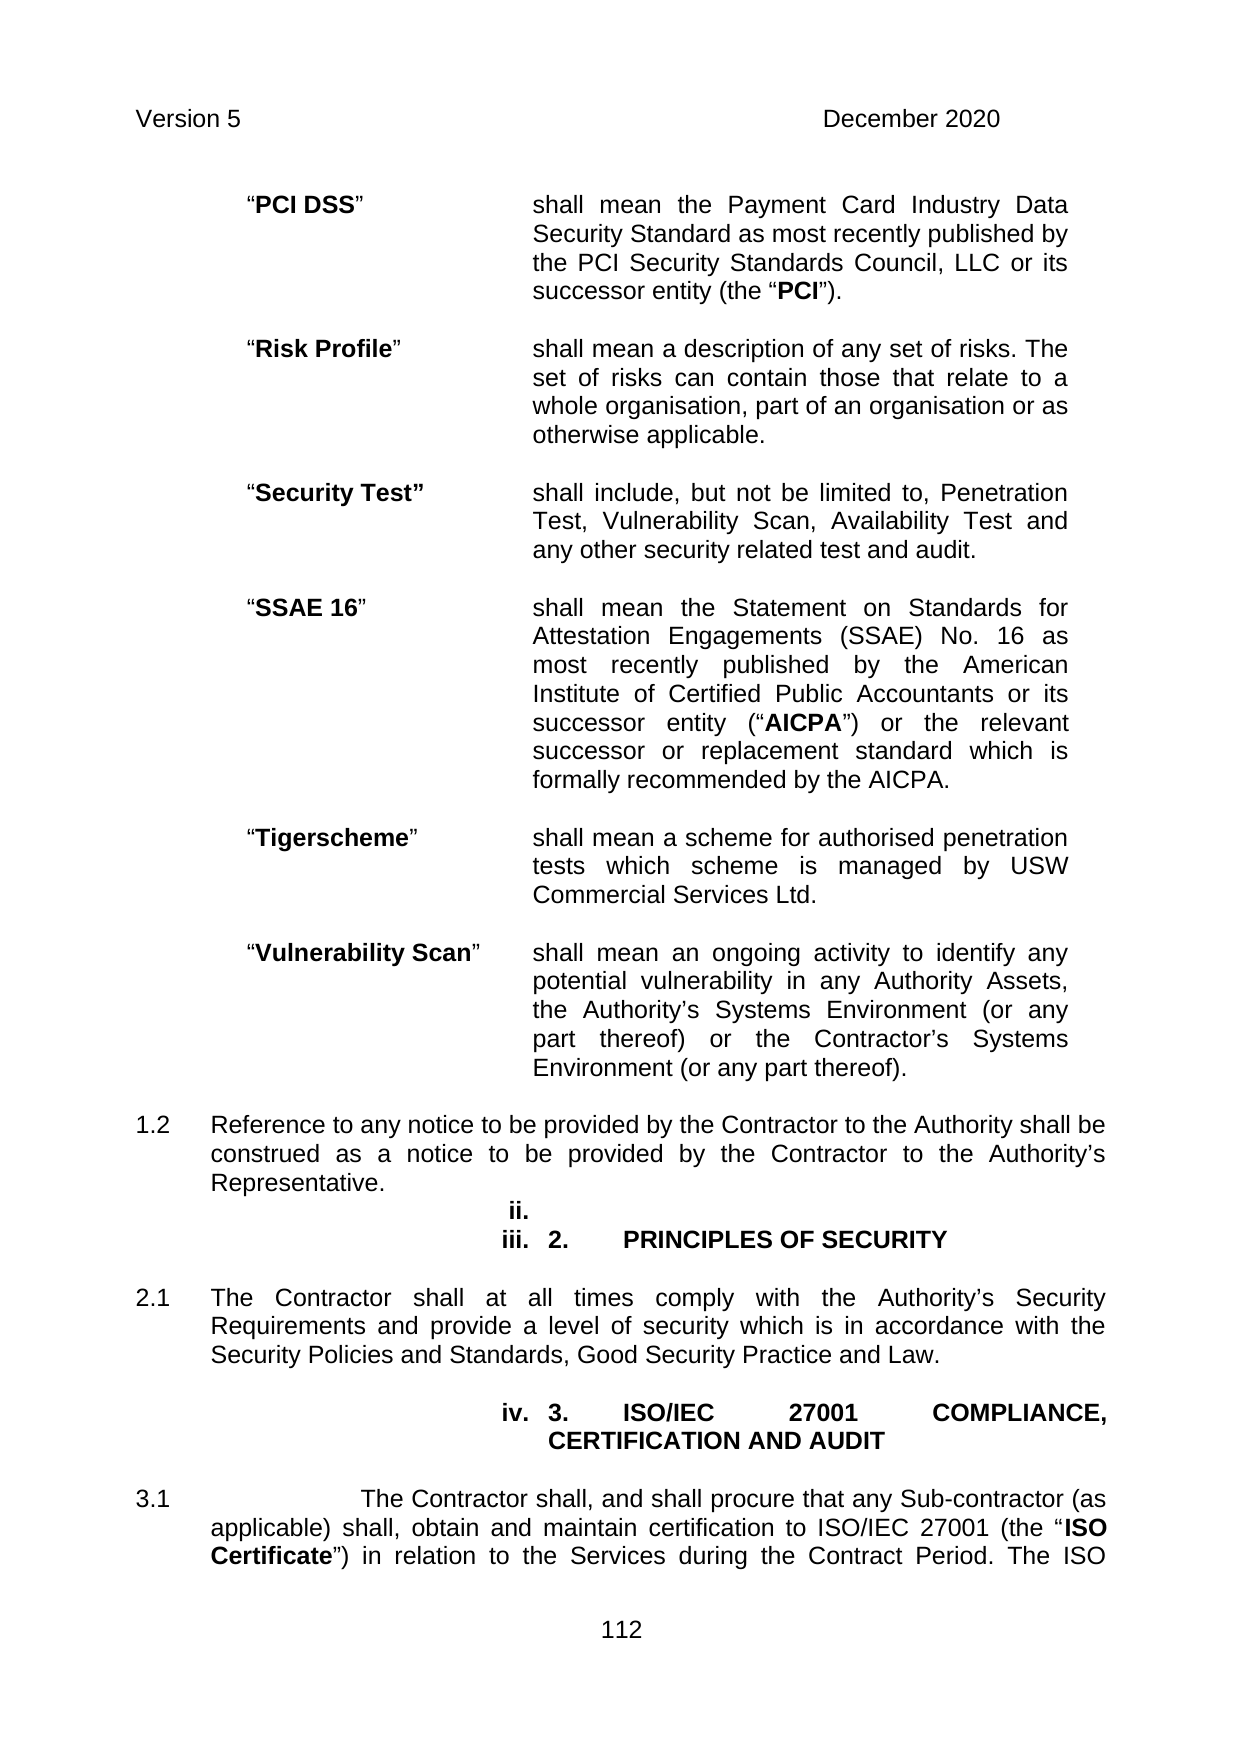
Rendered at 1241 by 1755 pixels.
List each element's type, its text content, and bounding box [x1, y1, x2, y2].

table_cell [235, 161, 521, 190]
table_cell [235, 305, 521, 334]
text 3.1 The Contractor shall, and shall procure that any Sub-contractor (as applicable) shall, obtain and maintain certification to ISO/IEC 27001 (the “ISO Certificate”) in relation to the Services during the Contract Period. The ISO [135, 1484, 1107, 1570]
table_cell “Security Test” [235, 478, 521, 592]
table_cell shall mean a scheme for authorised penetration tests which scheme is managed by USW Commercial Services Ltd. [521, 823, 1080, 937]
text 1.2 Reference to any notice to be provided by the Contractor to the Authority shall be construed as a notice to be provided by the Contractor to the Authority’s Representative. [135, 1110, 1107, 1196]
table_cell [521, 161, 1080, 190]
table_cell “SSAE 16” [235, 593, 521, 822]
table_cell shall mean the Payment Card Industry Data Security Standard as most recently published by the PCI Security Standards Council, LLC or its successor entity (the “PCI”). [521, 190, 1080, 305]
table_cell “Vulnerability Scan” [235, 938, 521, 1081]
subtitle 2. PRINCIPLES OF SECURITY [529, 1225, 1107, 1254]
table_cell shall mean the Statement on Standards for Attestation Engagements (SSAE) No. 16 as most recently published by the American Institute of Certified Public Accountants or its successor entity (“AICPA”) or the relevant successor or replacement standard which is formally recommended by the AICPA. [521, 593, 1080, 822]
table_cell “Tigerscheme” [235, 823, 521, 937]
table_cell “PCI DSS” [235, 190, 521, 305]
table_cell shall include, but not be limited to, Penetration Test, Vulnerability Scan, Availability Test and any other security related test and audit. [521, 478, 1080, 592]
table_cell shall mean an ongoing activity to identify any potential vulnerability in any Authority Assets, the Authority’s Systems Environment (or any part thereof) or the Contractor’s Systems Environment (or any part thereof). [521, 938, 1080, 1081]
table_cell shall mean a description of any set of risks. The set of risks can contain those that relate to a whole organisation, part of an organisation or as otherwise applicable. [521, 334, 1080, 477]
text 2.1 The Contractor shall at all times comply with the Authority’s Security Requirements and provide a level of security which is in accordance with the Security Policies and Standards, Good Security Practice and Law. [135, 1282, 1107, 1369]
table_cell “Risk Profile” [235, 334, 521, 477]
table_cell [521, 305, 1080, 334]
subtitle 3. ISO/IEC 27001 COMPLIANCE, CERTIFICATION AND AUDIT [529, 1397, 1107, 1455]
